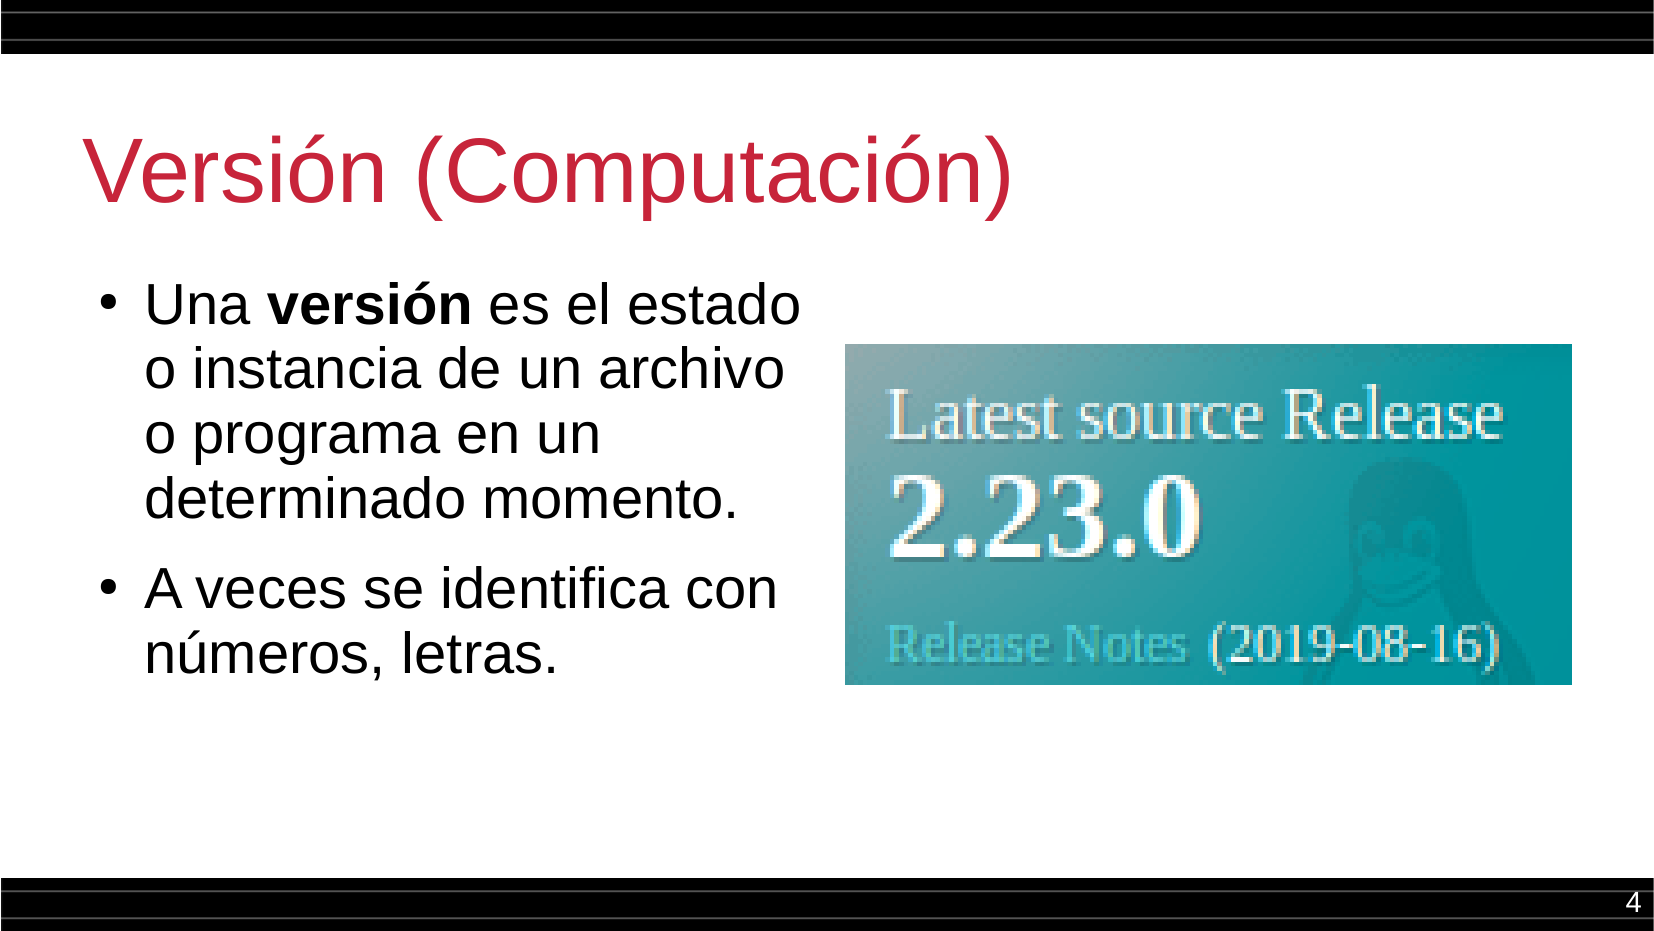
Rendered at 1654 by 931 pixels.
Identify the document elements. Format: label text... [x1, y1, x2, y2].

picture [1, 878, 1654, 931]
list Una versión es el estado o instancia de un archivo o programa en un determinado momento. A veces se identifica con números, letras. [82, 271, 809, 758]
picture [845, 344, 1572, 685]
title Versión (Computación) [82, 92, 1571, 249]
picture [1, 0, 1654, 54]
